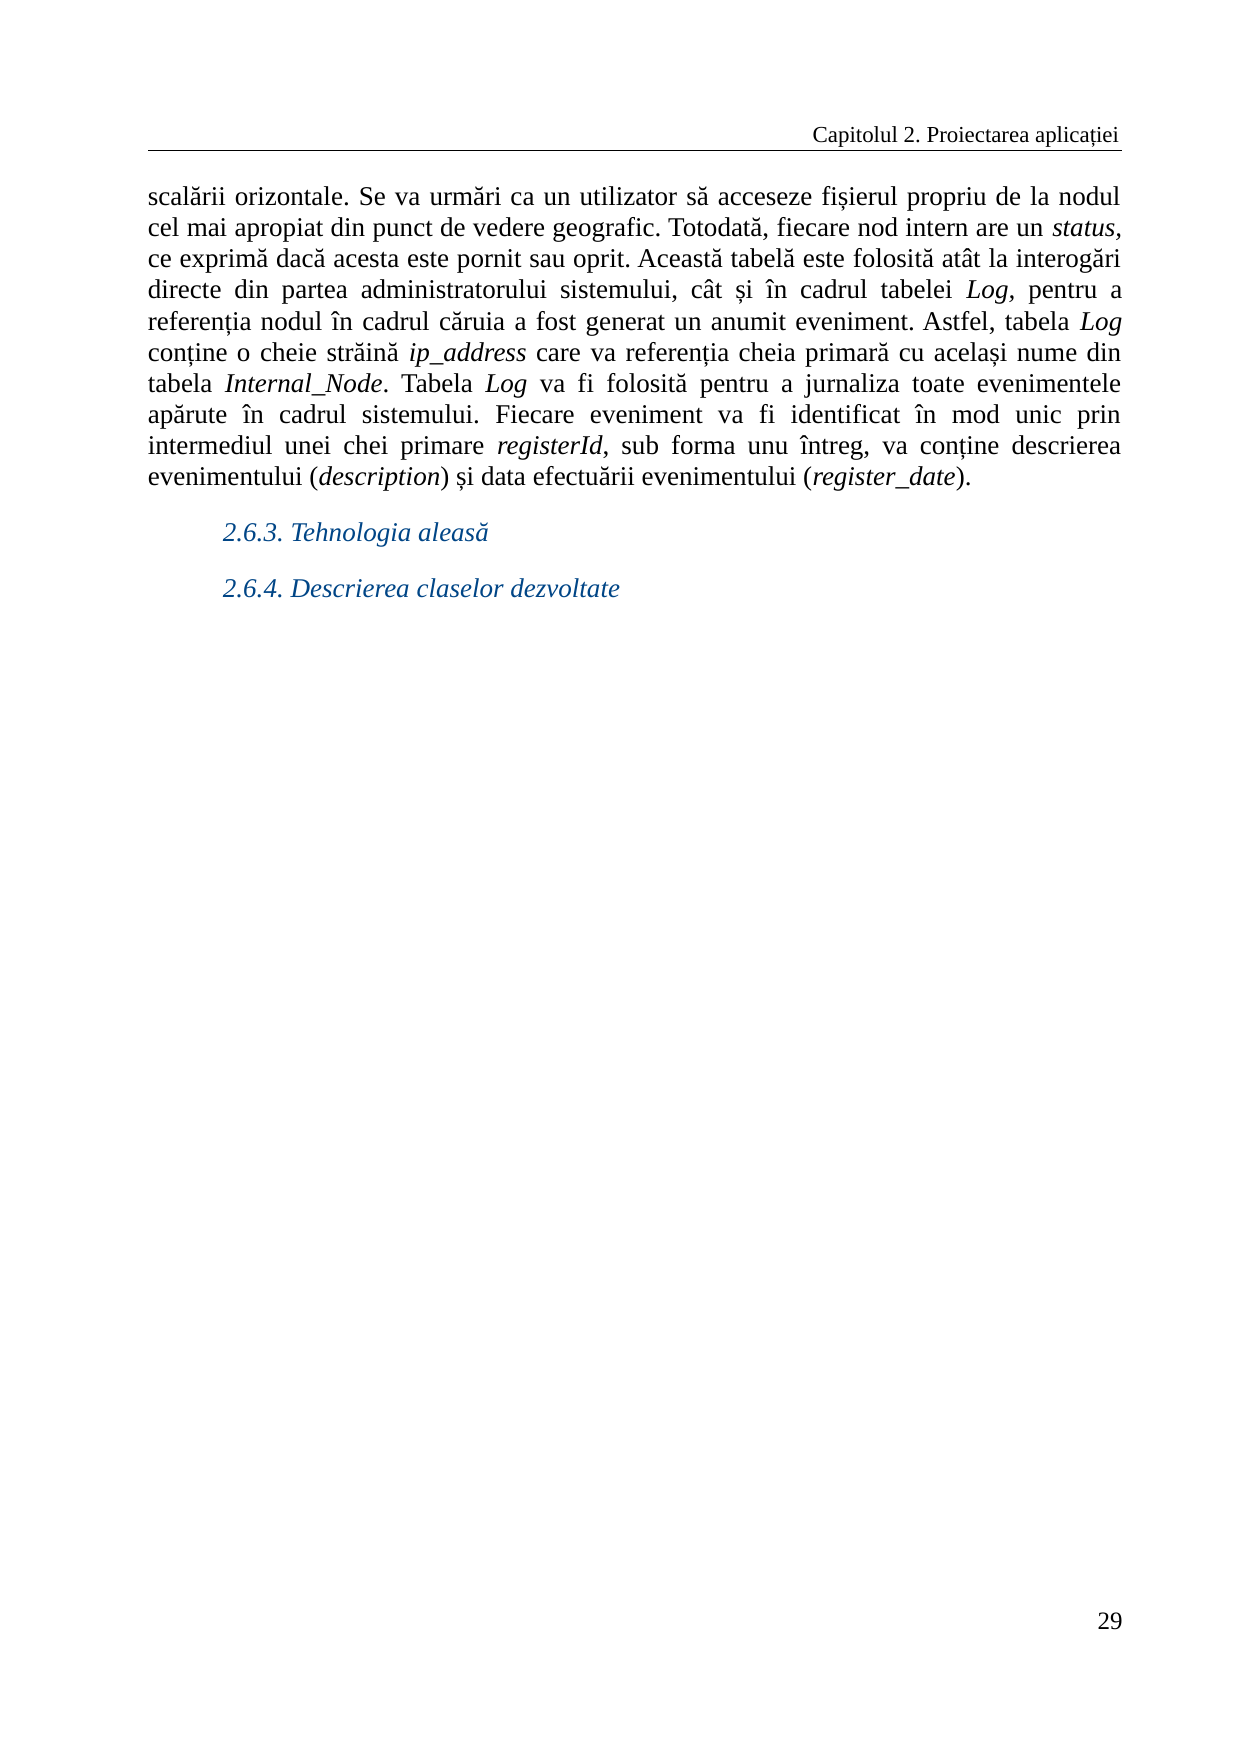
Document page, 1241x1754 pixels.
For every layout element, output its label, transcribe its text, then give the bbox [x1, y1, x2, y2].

text scalării orizontale. Se va urmări ca un utilizator să acceseze fișierul propriu de la nodul cel mai apropiat din punct de vedere geografic. Totodată, fiecare nod intern are un status, ce exprimă dacă acesta este pornit sau oprit. Această tabelă este folosită atât la interogări directe din partea administratorului sistemului, cât și în cadrul tabelei Log, pentru a referenția nodul în cadrul căruia a fost generat un anumit eveniment. Astfel, tabela Log conține o cheie străină ip_address care va referenția cheia primară cu același nume din tabela Internal_Node. Tabela Log va fi folosită pentru a jurnaliza toate evenimentele apărute în cadrul sistemului. Fiecare eveniment va fi identificat în mod unic prin intermediul unei chei primare registerId, sub forma unu întreg, va conține descrierea evenimentului (description) și data efectuării evenimentului (register_date). [148, 180, 1122, 492]
subtitle Tehnologia aleasă [223, 516, 1122, 548]
subtitle Descrierea claselor dezvoltate [223, 572, 1122, 603]
